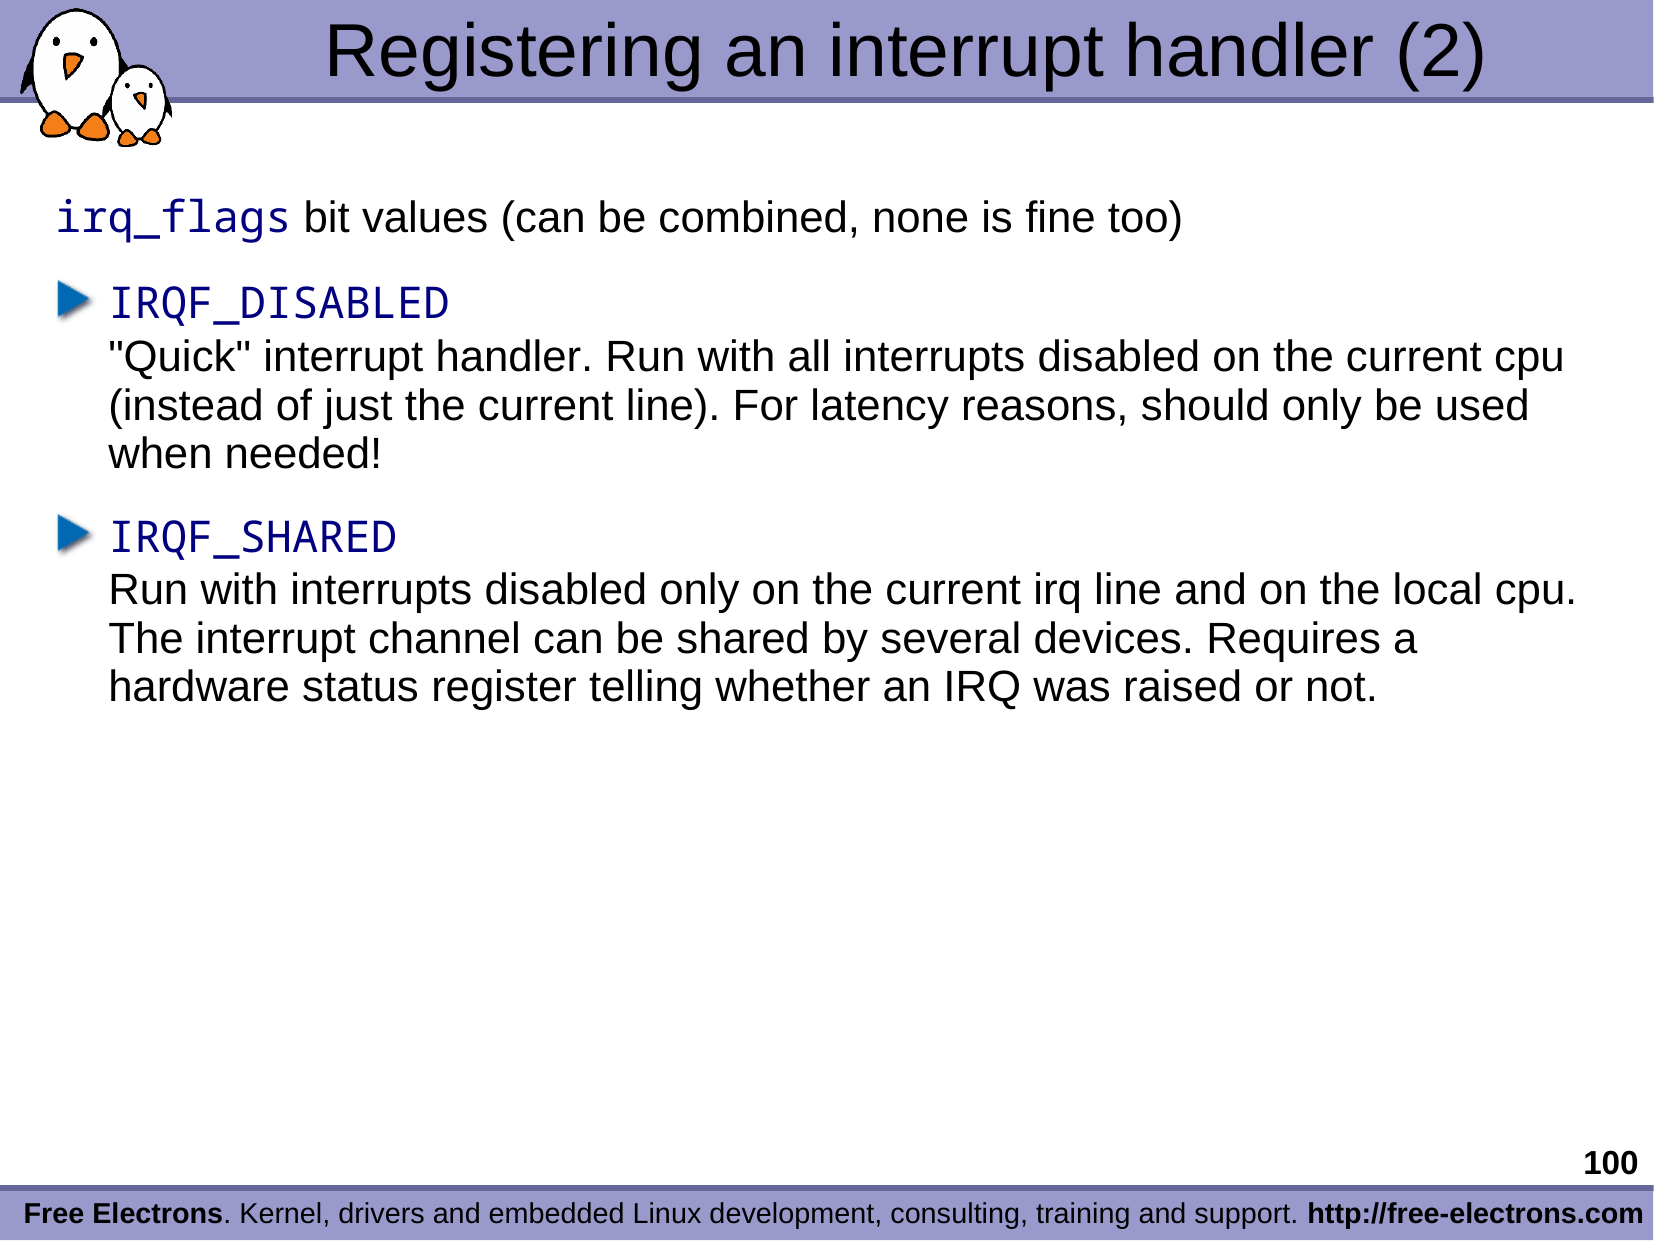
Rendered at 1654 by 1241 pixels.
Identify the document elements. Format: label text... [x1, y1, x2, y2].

list irq_flags bit values (can be combined, none is fine too) IRQF_DISABLED "Quick" interrupt handler. Run with all interrupts disabled on the current cpu (instead of just the current line). For latency reasons, should only be used when needed! IRQF_SHARED Run with interrupts disabled only on the current irq line and on the local cpu. The interrupt channel can be shared by several devices. Requires a hardware status register telling whether an IRQ was raised or not. [37, 185, 1591, 1020]
title Registering an interrupt handler (2) [161, 0, 1651, 102]
picture [20, 8, 172, 147]
